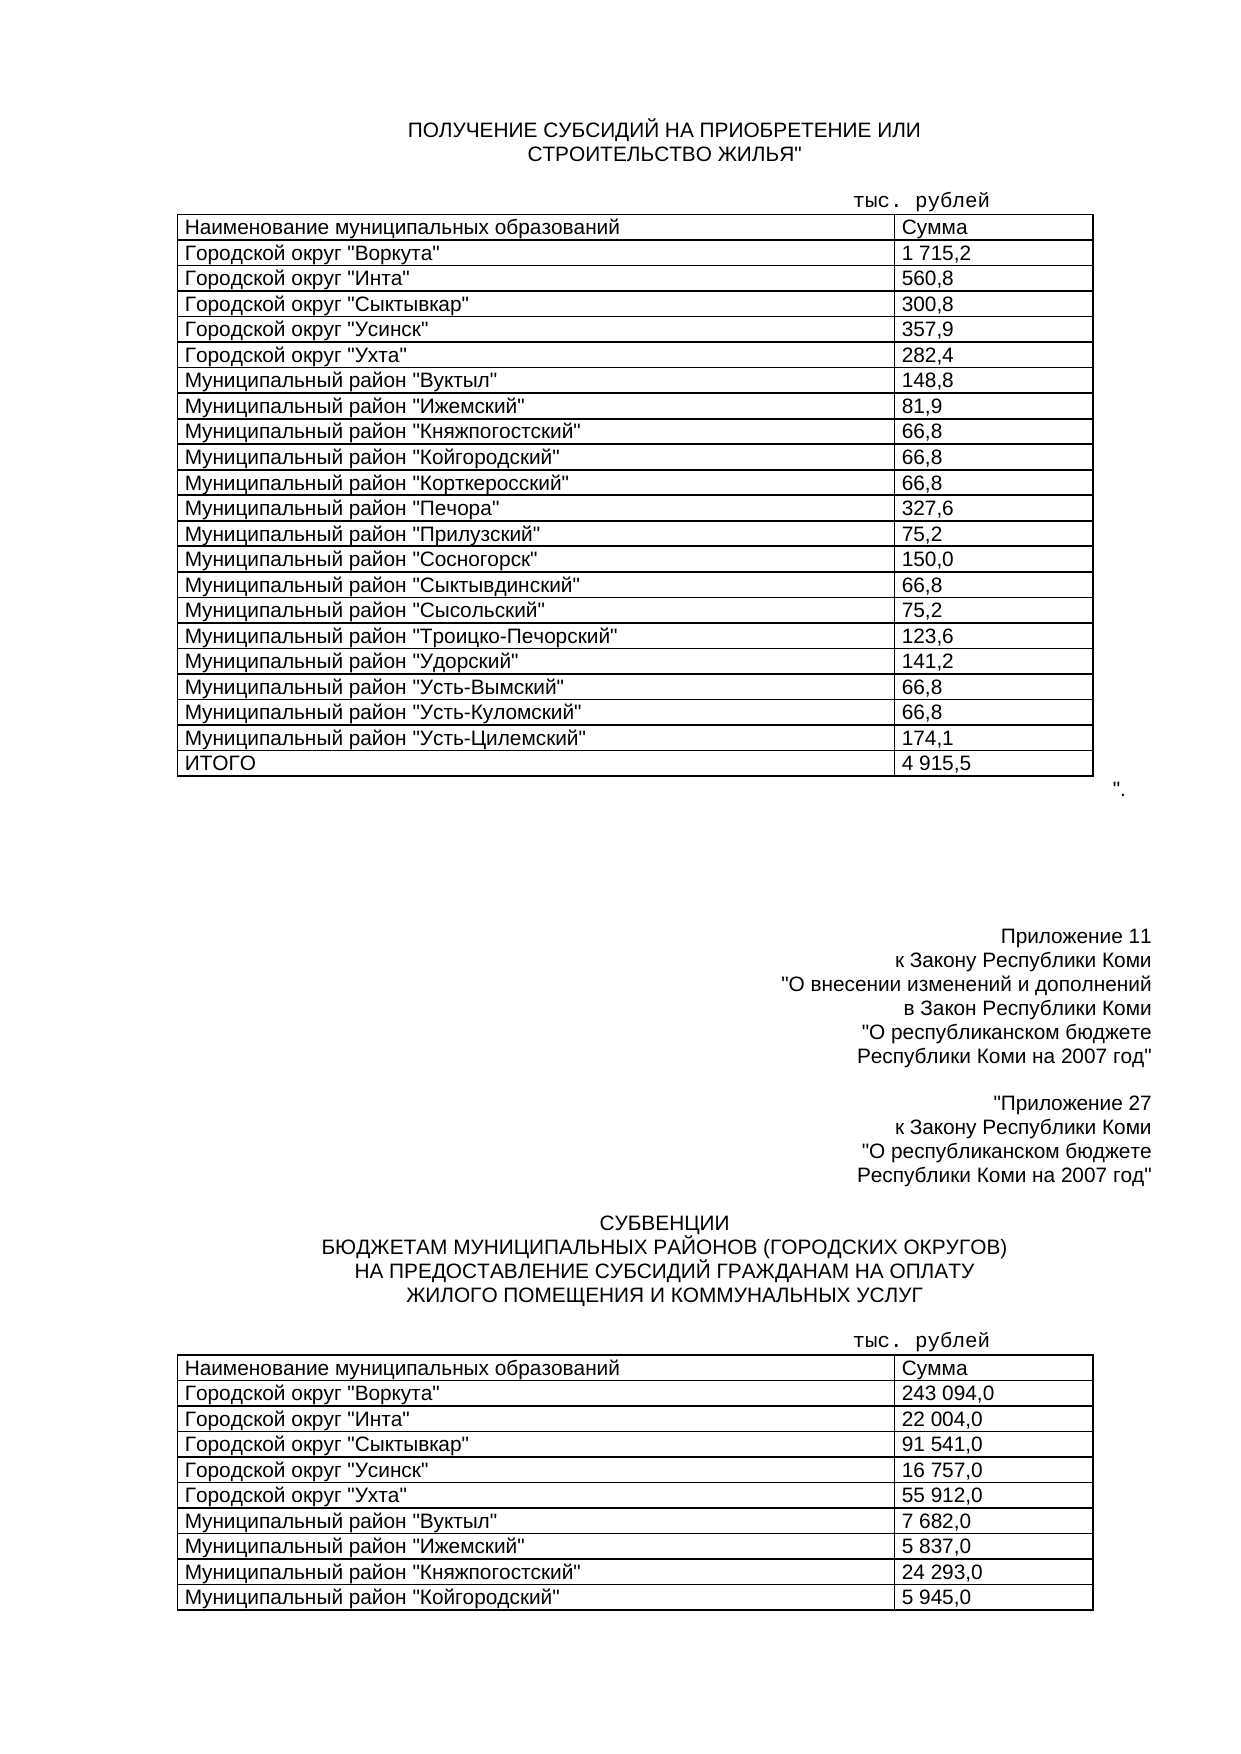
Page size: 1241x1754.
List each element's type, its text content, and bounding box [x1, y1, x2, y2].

text к Закону Республики Коми [177, 1115, 1152, 1139]
table_cell 560,8 [895, 266, 1092, 290]
text Приложение 11 [177, 924, 1152, 948]
table_cell 75,2 [895, 522, 1092, 545]
table_cell 81,9 [895, 394, 1092, 418]
table_cell Муниципальный район "Койгородский" [178, 445, 894, 469]
table_cell [1094, 673, 1135, 698]
text "О внесении изменений и дополнений [177, 972, 1152, 996]
table_cell Городской округ "Инта" [178, 266, 894, 290]
text Республики Коми на 2007 год" [177, 1043, 1152, 1067]
table_cell Муниципальный район "Койгородский" [178, 1585, 894, 1609]
table_cell 141,2 [895, 649, 1092, 673]
table_cell 24 293,0 [895, 1560, 1092, 1584]
table_cell 91 541,0 [895, 1432, 1092, 1456]
table_cell 300,8 [895, 292, 1092, 316]
text НА ПРЕДОСТАВЛЕНИЕ СУБСИДИЙ ГРАЖДАНАМ НА ОПЛАТУ [177, 1258, 1152, 1282]
table_cell [1094, 1558, 1135, 1584]
table_cell Муниципальный район "Усть-Цилемский" [178, 726, 894, 749]
text к Закону Республики Коми [177, 948, 1152, 972]
table_cell Муниципальный район "Прилузский" [178, 522, 894, 545]
table_cell 7 682,0 [895, 1509, 1092, 1533]
table_cell [1094, 469, 1135, 494]
text тыс. рублей [177, 1330, 1152, 1354]
table_cell 150,0 [895, 547, 1092, 571]
table_cell [1094, 520, 1135, 545]
table_cell Муниципальный район "Сыктывдинский" [178, 573, 894, 596]
table_cell Муниципальный район "Удорский" [178, 649, 894, 673]
text СУБВЕНЦИИ [177, 1211, 1152, 1234]
table_cell [1094, 290, 1135, 316]
table_cell Муниципальный район "Княжпогостский" [178, 1560, 894, 1584]
table_header Наименование муниципальных образований [178, 215, 894, 239]
table_cell [1094, 316, 1135, 341]
table_header Наименование муниципальных образований [178, 1356, 894, 1379]
table_cell [1094, 494, 1135, 520]
table_cell 75,2 [895, 598, 1092, 622]
table_cell Муниципальный район "Усть-Вымский" [178, 675, 894, 698]
table_header Сумма [895, 215, 1092, 239]
table_cell [1094, 1431, 1135, 1456]
table_cell [1094, 699, 1135, 724]
table_cell 22 004,0 [895, 1407, 1092, 1431]
table_cell [1094, 1456, 1135, 1482]
text БЮДЖЕТАМ МУНИЦИПАЛЬНЫХ РАЙОНОВ (ГОРОДСКИХ ОКРУГОВ) [177, 1234, 1152, 1258]
text "О республиканском бюджете [177, 1019, 1152, 1043]
table_cell ИТОГО [178, 751, 894, 775]
table_cell [1094, 750, 1135, 775]
table_cell 55 912,0 [895, 1483, 1092, 1507]
table_header [1094, 1354, 1135, 1379]
table_cell 243 094,0 [895, 1381, 1092, 1405]
table_cell [1094, 1380, 1135, 1405]
table_cell [1094, 545, 1135, 571]
table_cell 123,6 [895, 624, 1092, 647]
table_cell [1094, 367, 1135, 392]
table_cell [1094, 443, 1135, 469]
table_cell [1094, 1584, 1135, 1609]
table_cell Городской округ "Усинск" [178, 317, 894, 341]
table_cell Муниципальный район "Сосногорск" [178, 547, 894, 571]
table_cell Муниципальный район "Троицко-Печорский" [178, 624, 894, 647]
table_cell 66,8 [895, 471, 1092, 494]
table_cell [1094, 724, 1135, 749]
table_cell 1 715,2 [895, 241, 1092, 265]
table_cell Городской округ "Усинск" [178, 1458, 894, 1482]
table_cell Городской округ "Воркута" [178, 1381, 894, 1405]
table_cell Муниципальный район "Ижемский" [178, 394, 894, 418]
text СТРОИТЕЛЬСТВО ЖИЛЬЯ" [177, 142, 1152, 166]
table_cell Муниципальный район "Вуктыл" [178, 368, 894, 392]
table_cell Городской округ "Сыктывкар" [178, 1432, 894, 1456]
text ПОЛУЧЕНИЕ СУБСИДИЙ НА ПРИОБРЕТЕНИЕ ИЛИ [177, 118, 1152, 142]
text Республики Коми на 2007 год" [177, 1163, 1152, 1187]
text в Закон Республики Коми [177, 996, 1152, 1019]
table_header [1094, 214, 1135, 239]
table_cell Городской округ "Воркута" [178, 241, 894, 265]
table_cell [1094, 648, 1135, 673]
table_cell [1094, 265, 1135, 290]
table_cell [177, 775, 1105, 805]
table_cell 5 945,0 [895, 1585, 1092, 1609]
table_cell Городской округ "Ухта" [178, 343, 894, 367]
table_cell Муниципальный район "Усть-Куломский" [178, 700, 894, 724]
table_cell 4 915,5 [895, 751, 1092, 775]
table_cell Городской округ "Инта" [178, 1407, 894, 1431]
table_cell Муниципальный район "Корткеросский" [178, 471, 894, 494]
table_cell Городской округ "Сыктывкар" [178, 292, 894, 316]
table_cell 282,4 [895, 343, 1092, 367]
table_cell Муниципальный район "Вуктыл" [178, 1509, 894, 1533]
table_cell Муниципальный район "Княжпогостский" [178, 420, 894, 443]
table_cell Муниципальный район "Печора" [178, 496, 894, 520]
table_cell [1094, 1405, 1135, 1431]
table_cell [1094, 1482, 1135, 1507]
table_cell Муниципальный район "Ижемский" [178, 1534, 894, 1558]
table_cell 66,8 [895, 420, 1092, 443]
table_cell 148,8 [895, 368, 1092, 392]
table_cell 5 837,0 [895, 1534, 1092, 1558]
table_cell ". [1105, 775, 1135, 805]
text тыс. рублей [177, 190, 1152, 214]
table_cell [1094, 622, 1135, 647]
table_cell 66,8 [895, 700, 1092, 724]
table_cell 174,1 [895, 726, 1092, 749]
table_cell 66,8 [895, 445, 1092, 469]
table_cell [1094, 571, 1135, 596]
table_cell [1094, 1507, 1135, 1533]
text "О республиканском бюджете [177, 1139, 1152, 1163]
table_cell Городской округ "Ухта" [178, 1483, 894, 1507]
table_cell Муниципальный район "Сысольский" [178, 598, 894, 622]
table_cell 66,8 [895, 573, 1092, 596]
table_header Сумма [895, 1356, 1092, 1379]
table_cell 16 757,0 [895, 1458, 1092, 1482]
table_cell [1094, 239, 1135, 265]
table_cell 66,8 [895, 675, 1092, 698]
table_cell [1094, 341, 1135, 367]
table_cell [1094, 596, 1135, 622]
text "Приложение 27 [177, 1091, 1152, 1115]
table_cell 327,6 [895, 496, 1092, 520]
table_cell 357,9 [895, 317, 1092, 341]
text ЖИЛОГО ПОМЕЩЕНИЯ И КОММУНАЛЬНЫХ УСЛУГ [177, 1282, 1152, 1306]
table_cell [1094, 418, 1135, 443]
table_cell [1094, 1533, 1135, 1558]
table_cell [1094, 392, 1135, 418]
